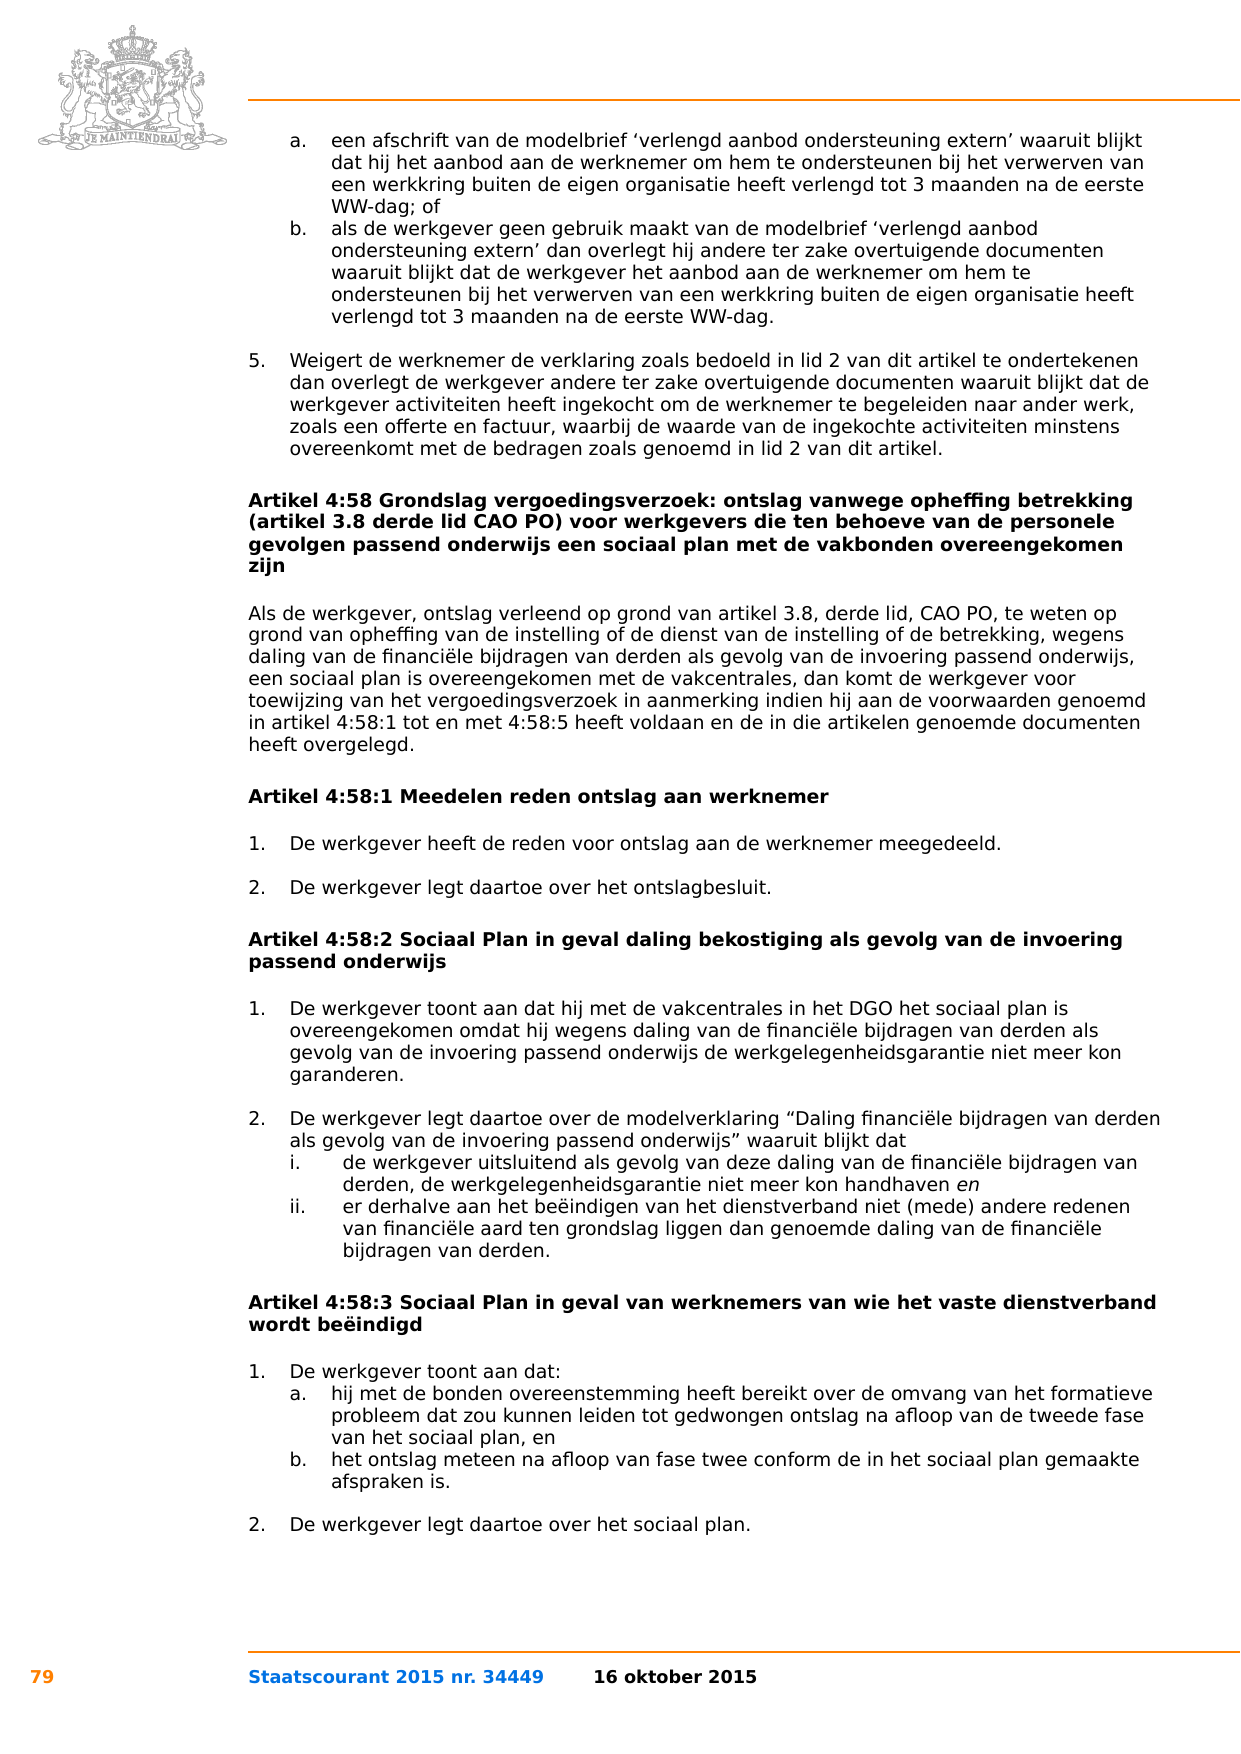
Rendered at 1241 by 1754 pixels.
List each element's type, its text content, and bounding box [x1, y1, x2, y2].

text ii. er derhalve aan het beëindigen van het dienstverband niet (mede) andere redenen van financiële aard ten grondslag liggen dan genoemde daling van de financiële bijdragen van derden. [289, 1196, 1163, 1262]
text b. het ontslag meteen na afloop van fase twee conform de in het sociaal plan gemaakte afspraken is. [289, 1448, 1163, 1492]
text a. hij met de bonden overeenstemming heeft bereikt over de omvang van het formatieve probleem dat zou kunnen leiden tot gedwongen ontslag na afloop van de tweede fase van het sociaal plan, en [289, 1383, 1163, 1448]
subtitle Artikel 4:58:3 Sociaal Plan in geval van werknemers van wie het vaste dienstverband wordt beëindigd [248, 1292, 1163, 1336]
text b. als de werkgever geen gebruik maakt van de modelbrief ‘verlengd aanbod ondersteuning extern’ dan overlegt hij andere ter zake overtuigende documenten waaruit blijkt dat de werkgever het aanbod aan de werknemer om hem te ondersteunen bij het verwerven van een werkkring buiten de eigen organisatie heeft verlengd tot 3 maanden na de eerste WW-dag. [289, 218, 1163, 328]
text 1. De werkgever toont aan dat: [248, 1361, 1163, 1383]
text a. een afschrift van de modelbrief ‘verlengd aanbod ondersteuning extern’ waaruit blijkt dat hij het aanbod aan de werknemer om hem te ondersteunen bij het verwerven van een werkkring buiten de eigen organisatie heeft verlengd tot 3 maanden na de eerste WW-dag; of [289, 130, 1163, 218]
subtitle Artikel 4:58:1 Meedelen reden ontslag aan werknemer [248, 786, 1163, 808]
subtitle Artikel 4:58 Grondslag vergoedingsverzoek: ontslag vanwege opheffing betrekking (artikel 3.8 derde lid CAO PO) voor werkgevers die ten behoeve van de personele gevolgen passend onderwijs een sociaal plan met de vakbonden overeengekomen zijn [248, 489, 1163, 577]
text 1. De werkgever heeft de reden voor ontslag aan de werknemer meegedeeld. [248, 833, 1163, 855]
text Als de werkgever, ontslag verleend op grond van artikel 3.8, derde lid, CAO PO, te weten op grond van opheffing van de instelling of de dienst van de instelling of de betrekking, wegens daling van de financiële bijdragen van derden als gevolg van de invoering passend onderwijs, een sociaal plan is overeengekomen met de vakcentrales, dan komt de werkgever voor toewijzing van het vergoedingsverzoek in aanmerking indien hij aan de voorwaarden genoemd in artikel 4:58:1 tot en met 4:58:5 heeft voldaan en de in die artikelen genoemde documenten heeft overgelegd. [248, 602, 1163, 756]
text 5. Weigert de werknemer de verklaring zoals bedoeld in lid 2 van dit artikel te ondertekenen dan overlegt de werkgever andere ter zake overtuigende documenten waaruit blijkt dat de werkgever activiteiten heeft ingekocht om de werknemer te begeleiden naar ander werk, zoals een offerte en factuur, waarbij de waarde van de ingekochte activiteiten minstens overeenkomt met de bedragen zoals genoemd in lid 2 van dit artikel. [248, 349, 1163, 459]
subtitle Artikel 4:58:2 Sociaal Plan in geval daling bekostiging als gevolg van de invoering passend onderwijs [248, 929, 1163, 973]
text 2. De werkgever legt daartoe over het sociaal plan. [248, 1514, 1163, 1536]
text 2. De werkgever legt daartoe over de modelverklaring “Daling financiële bijdragen van derden als gevolg van de invoering passend onderwijs” waaruit blijkt dat [248, 1108, 1163, 1152]
text 1. De werkgever toont aan dat hij met de vakcentrales in het DGO het sociaal plan is overeengekomen omdat hij wegens daling van de financiële bijdragen van derden als gevolg van de invoering passend onderwijs de werkgelegenheidsgarantie niet meer kon garanderen. [248, 998, 1163, 1086]
text 2. De werkgever legt daartoe over het ontslagbesluit. [248, 877, 1163, 899]
text i. de werkgever uitsluitend als gevolg van deze daling van de financiële bijdragen van derden, de werkgelegenheidsgarantie niet meer kon handhaven en [289, 1152, 1163, 1196]
picture [38, 25, 227, 150]
